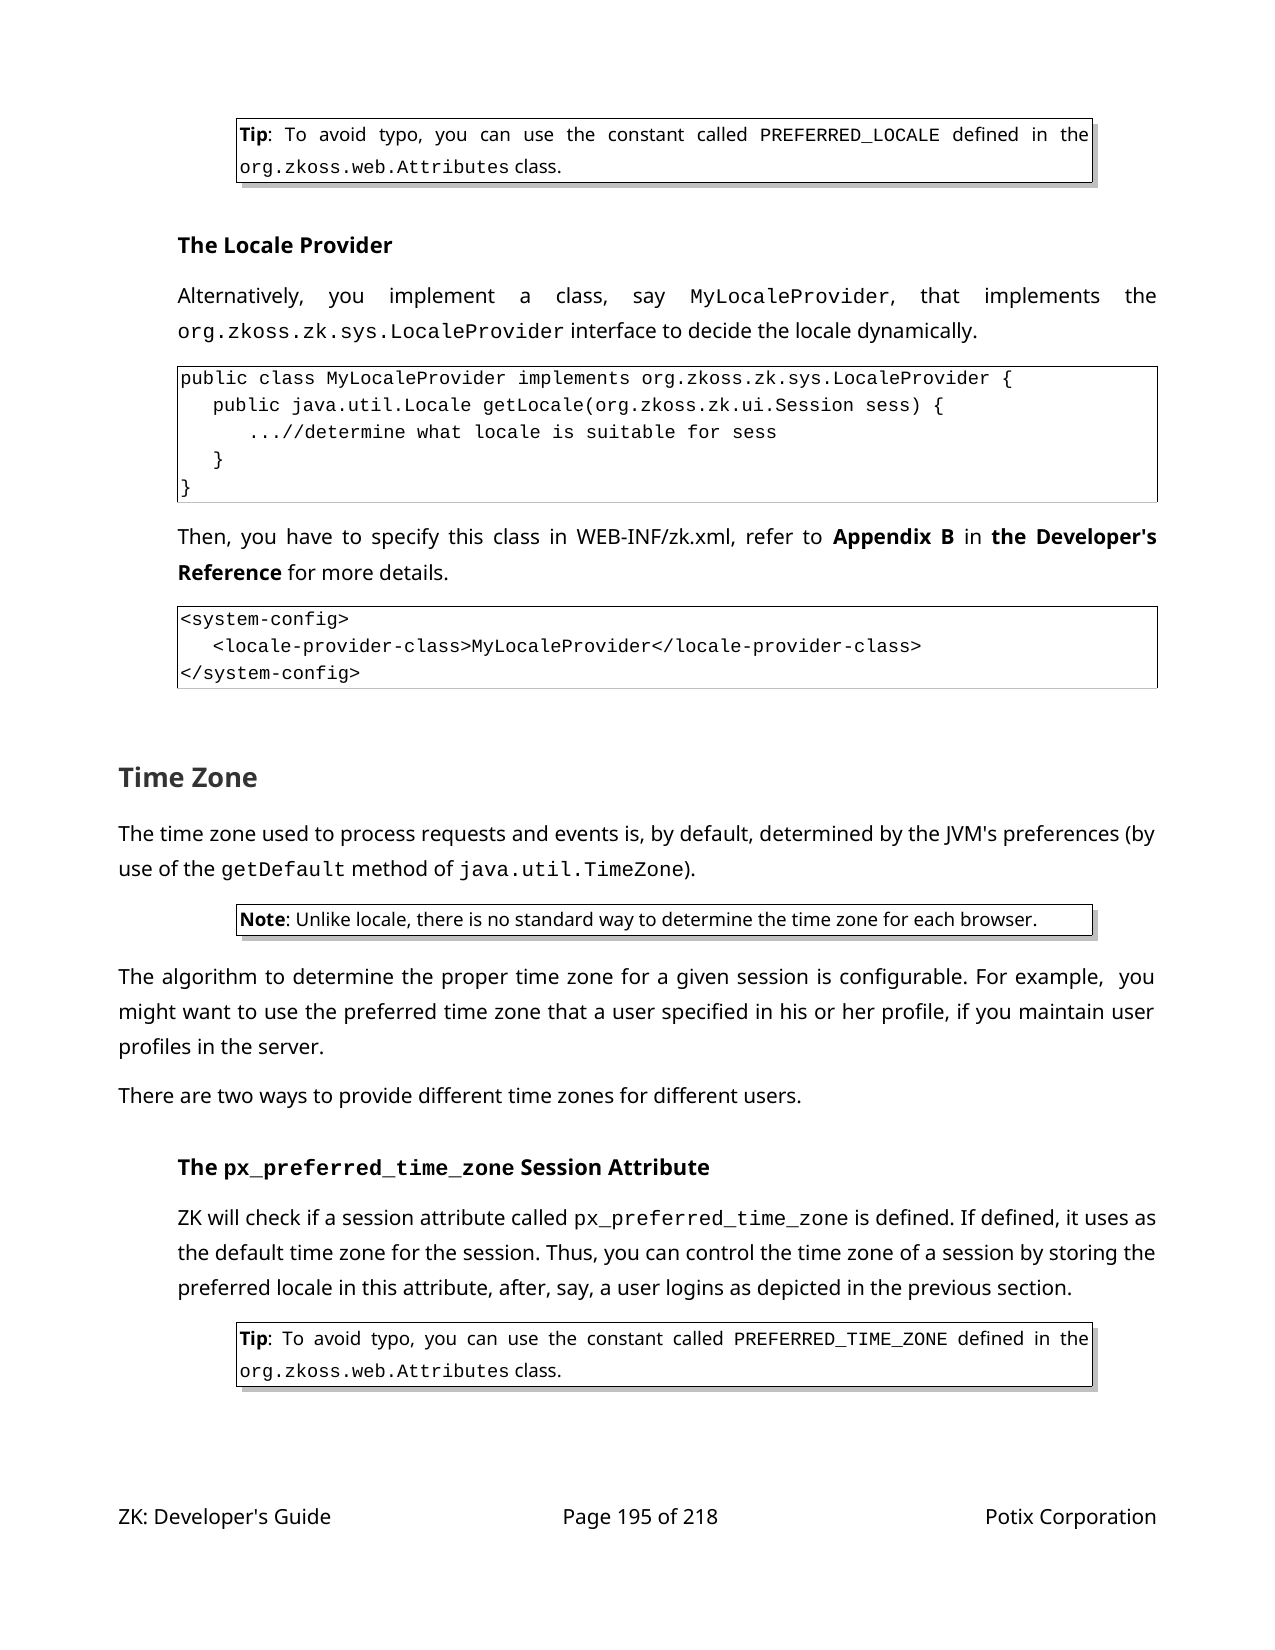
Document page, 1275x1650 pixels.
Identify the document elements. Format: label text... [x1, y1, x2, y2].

text Tip: To avoid typo, you can use the constant called PREFERRED_LOCALE defined in the org.zkoss.web.Attributes class. [237, 119, 1092, 182]
text Tip: To avoid typo, you can use the constant called PREFERRED_TIME_ZONE defined in the org.zkoss.web.Attributes class. [237, 1323, 1092, 1386]
text } [178, 474, 1157, 502]
subtitle Time Zone [118, 759, 1157, 796]
text The algorithm to determine the proper time zone for a given session is configurable. For example, you might want to use the preferred time zone that a user specified in his or her profile, if you maintain user profiles in the server. [118, 962, 1157, 1061]
text The time zone used to process requests and events is, by default, determined by the JVM's preferences (by use of the getDefault method of java.util.TimeZone). [118, 819, 1157, 883]
text public class MyLocaleProvider implements org.zkoss.zk.sys.LocaleProvider { [178, 367, 1157, 390]
text <locale-provider-class>MyLocaleProvider</locale-provider-class> [178, 634, 1157, 658]
text Note: Unlike locale, there is no standard way to determine the time zone for each browser. [237, 905, 1092, 935]
subtitle The Locale Provider [177, 230, 1157, 260]
text ZK will check if a session attribute called px_preferred_time_zone is defined. If defined, it uses as the default time zone for the session. Thus, you can control the time zone of a session by storing the preferred locale in this attribute, after, say, a user logins as depicted in the previous section. [177, 1203, 1157, 1302]
subtitle The px_preferred_time_zone Session Attribute [177, 1152, 1157, 1182]
text There are two ways to provide different time zones for different users. [118, 1081, 1157, 1109]
text </system-config> [178, 661, 1157, 688]
text ...//determine what locale is suitable for sess [178, 420, 1157, 444]
text public java.util.Locale getLocale(org.zkoss.zk.ui.Session sess) { [178, 393, 1157, 417]
text } [178, 447, 1157, 472]
text Then, you have to specify this class in WEB-INF/zk.xml, refer to Appendix B in the Developer's Reference for more details. [177, 522, 1157, 586]
text <system-config> [178, 607, 1157, 631]
text Alternatively, you implement a class, say MyLocaleProvider, that implements the org.zkoss.zk.sys.LocaleProvider interface to decide the locale dynamically. [177, 281, 1157, 345]
